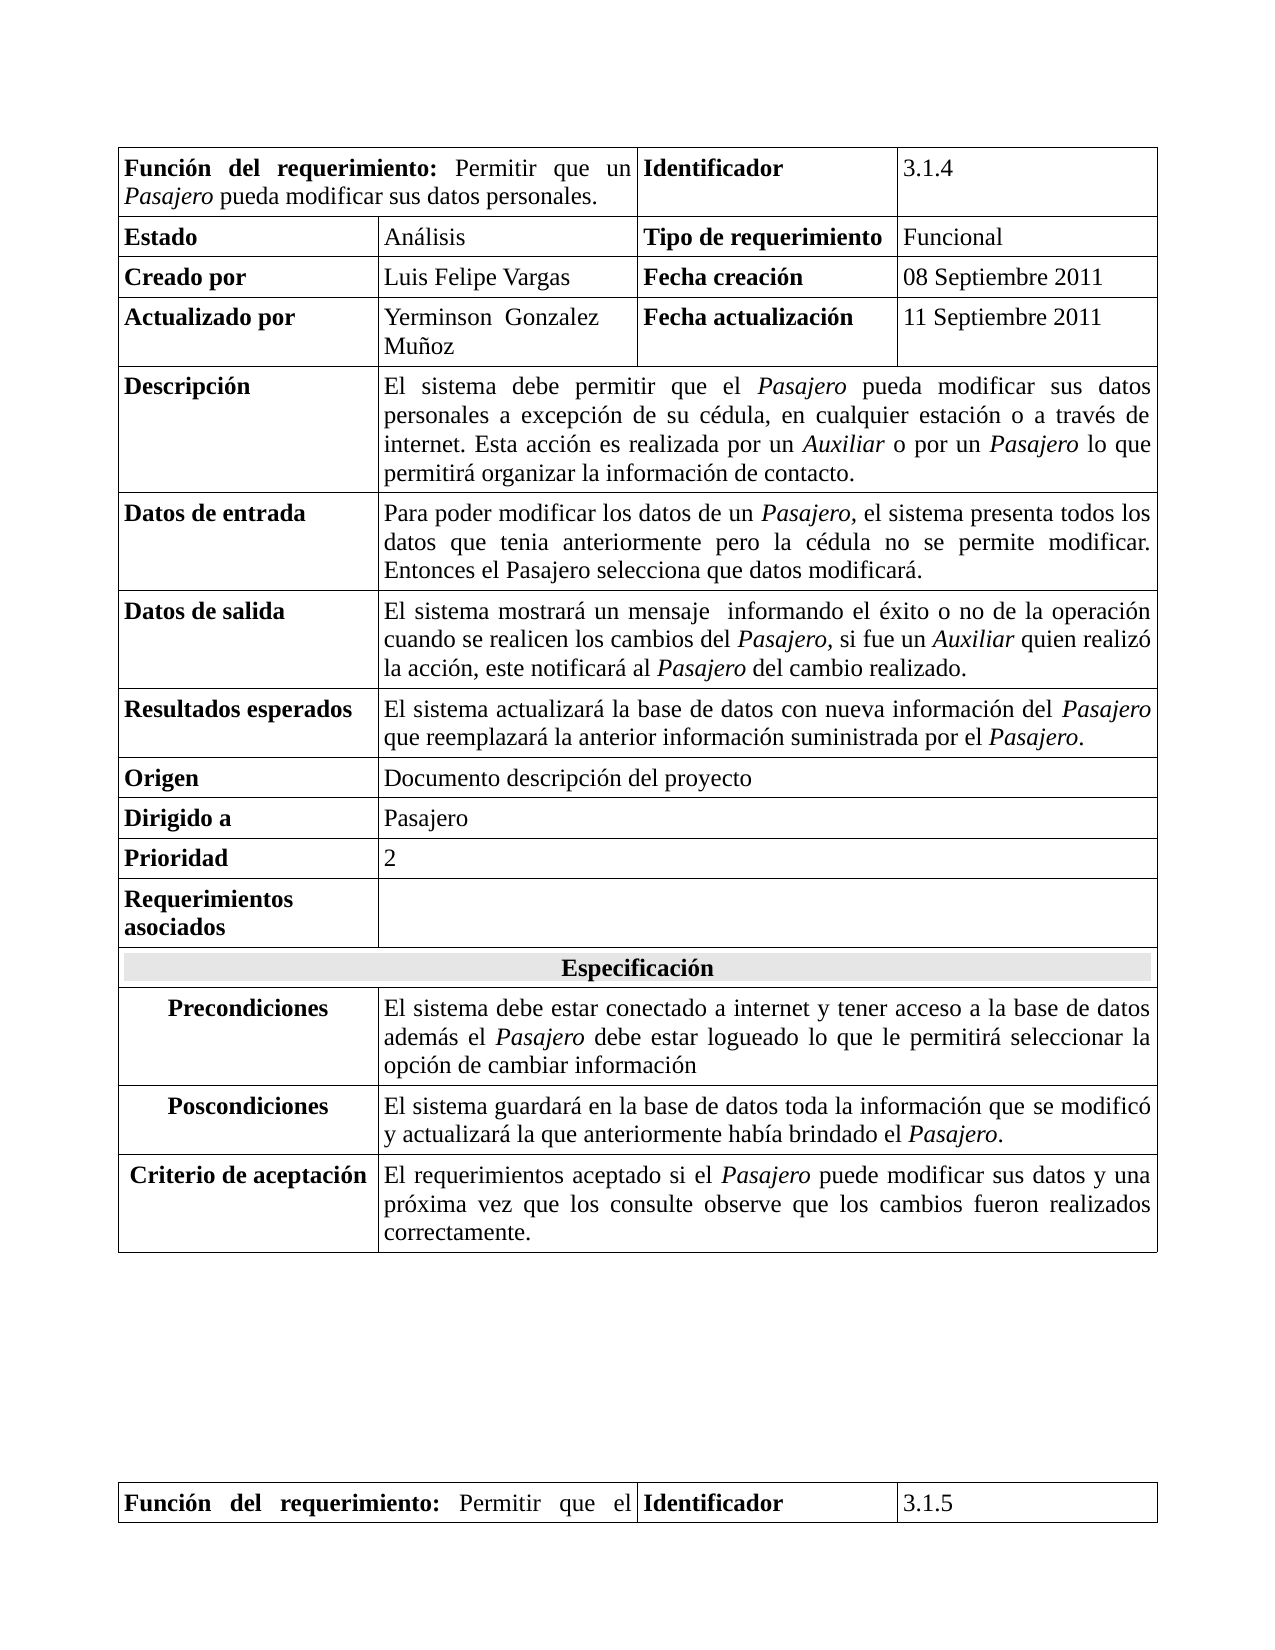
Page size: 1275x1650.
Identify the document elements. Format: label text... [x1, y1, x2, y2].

table_cell Análisis [379, 217, 637, 256]
table_cell Descripción [119, 367, 378, 492]
table_cell El sistema debe permitir que el Pasajero pueda modificar sus datos personales a excepción de su cédula, en cualquier estación o a través de internet. Esta acción es realizada por un Auxiliar o por un Pasajero lo que permitirá organizar la información de contacto. [379, 367, 1157, 492]
table_header 3.1.4 [898, 148, 1157, 216]
table_cell El sistema debe estar conectado a internet y tener acceso a la base de datos además el Pasajero debe estar logueado lo que le permitirá seleccionar la opción de cambiar información [379, 988, 1157, 1085]
table_cell Poscondiciones [119, 1086, 378, 1154]
table_cell Dirigido a [119, 798, 378, 837]
table_cell 2 [379, 839, 1157, 878]
table_cell Pasajero [379, 798, 1157, 837]
table_header Identificador [638, 1483, 897, 1522]
table_header Identificador [638, 148, 897, 216]
table_header Función del requerimiento: Permitir que el [119, 1483, 637, 1522]
table_cell Requerimientos asociados [119, 879, 378, 947]
table_cell Para poder modificar los datos de un Pasajero, el sistema presenta todos los datos que tenia anteriormente pero la cédula no se permite modificar. Entonces el Pasajero selecciona que datos modificará. [379, 493, 1157, 590]
table_cell 08 Septiembre 2011 [898, 257, 1157, 297]
table_cell Especificación [119, 948, 1157, 987]
table_cell Criterio de aceptación [119, 1155, 378, 1252]
table_cell Resultados esperados [119, 689, 378, 757]
table_cell Funcional [898, 217, 1157, 256]
table_header 3.1.5 [898, 1483, 1157, 1522]
table_cell El requerimientos aceptado si el Pasajero puede modificar sus datos y una próxima vez que los consulte observe que los cambios fueron realizados correctamente. [379, 1155, 1157, 1252]
table_cell 11 Septiembre 2011 [898, 298, 1157, 366]
table_cell Fecha actualización [638, 298, 897, 366]
table_cell Documento descripción del proyecto [379, 758, 1157, 797]
table_cell El sistema mostrará un mensaje informando el éxito o no de la operación cuando se realicen los cambios del Pasajero, si fue un Auxiliar quien realizó la acción, este notificará al Pasajero del cambio realizado. [379, 591, 1157, 688]
table_cell Datos de salida [119, 591, 378, 688]
table_cell Yerminson Gonzalez Muñoz [379, 298, 637, 366]
table_cell Luis Felipe Vargas [379, 257, 637, 297]
table_cell Precondiciones [119, 988, 378, 1085]
table_cell El sistema guardará en la base de datos toda la información que se modificó y actualizará la que anteriormente había brindado el Pasajero. [379, 1086, 1157, 1154]
table_cell Origen [119, 758, 378, 797]
table_cell [379, 879, 1157, 947]
table_cell Tipo de requerimiento [638, 217, 897, 256]
table_cell Datos de entrada [119, 493, 378, 590]
table_cell Creado por [119, 257, 378, 297]
table_cell El sistema actualizará la base de datos con nueva información del Pasajero que reemplazará la anterior información suministrada por el Pasajero. [379, 689, 1157, 757]
table_cell Fecha creación [638, 257, 897, 297]
table_header Función del requerimiento: Permitir que un Pasajero pueda modificar sus datos personales. [119, 148, 637, 216]
table_cell Actualizado por [119, 298, 378, 366]
table_cell Prioridad [119, 839, 378, 878]
table_cell Estado [119, 217, 378, 256]
